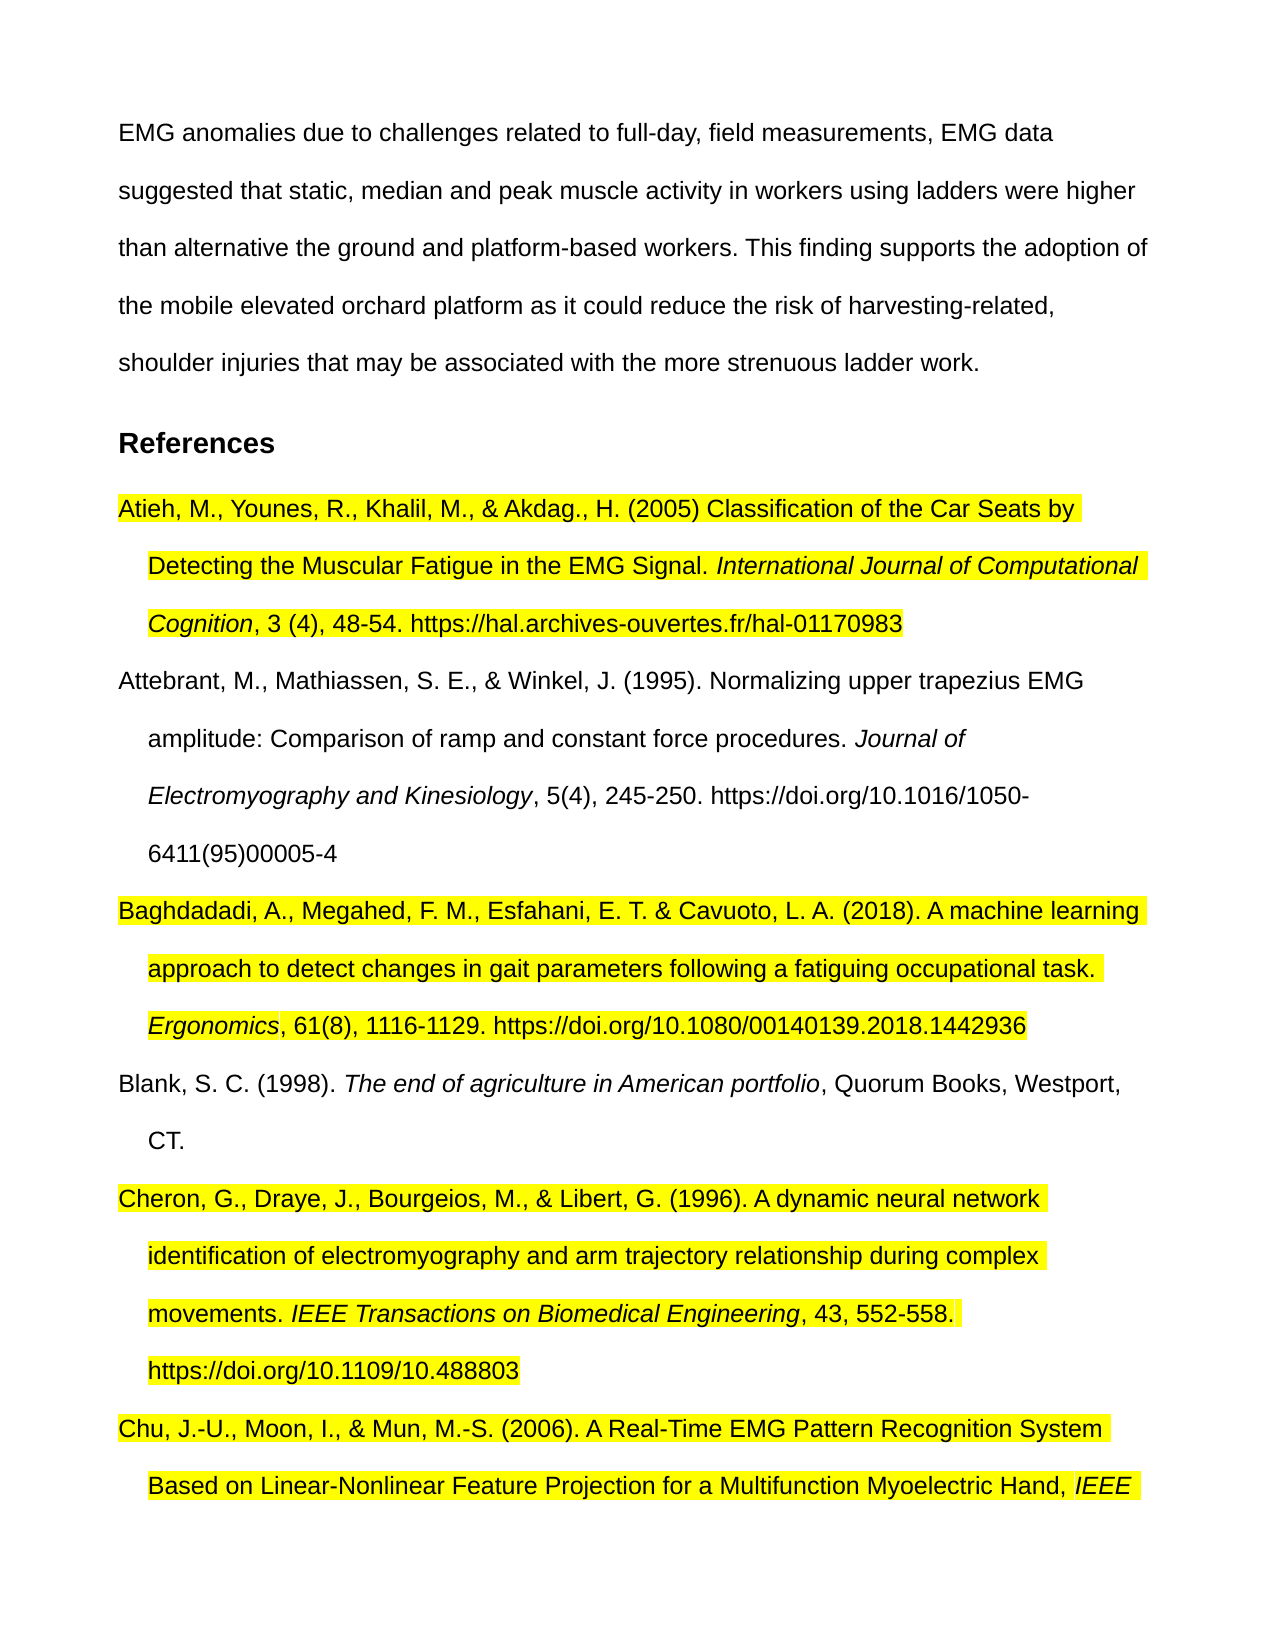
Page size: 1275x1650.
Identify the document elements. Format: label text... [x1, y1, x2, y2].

subtitle References [118, 426, 1157, 460]
text Baghdadadi, A., Megahed, F. M., Esfahani, E. T. & Cavuoto, L. A. (2018). A machine learning approach to detect changes in gait parameters following a fatiguing occupational task. Ergonomics, 61(8), 1116-1129. https://doi.org/10.1080/00140139.2018.1442936 [118, 896, 1157, 1040]
text Cheron, G., Draye, J., Bourgeios, M., & Libert, G. (1996). A dynamic neural network identification of electromyography and arm trajectory relationship during complex movements. IEEE Transactions on Biomedical Engineering, 43, 552-558. https://doi.org/10.1109/10.488803 [118, 1183, 1157, 1385]
text Blank, S. C. (1998). The end of agriculture in American portfolio, Quorum Books, Westport, CT. [118, 1068, 1157, 1155]
text EMG anomalies due to challenges related to full-day, field measurements, EMG data suggested that static, median and peak muscle activity in workers using ladders were higher than alternative the ground and platform-based workers. This finding supports the adoption of the mobile elevated orchard platform as it could reduce the risk of harvesting-related, shoulder injuries that may be associated with the more strenuous ladder work. [118, 118, 1157, 377]
text Chu, J.-U., Moon, I., & Mun, M.-S. (2006). A Real-Time EMG Pattern Recognition System Based on Linear-Nonlinear Feature Projection for a Multifunction Myoelectric Hand, IEEE [118, 1413, 1157, 1500]
text Attebrant, M., Mathiassen, S. E., & Winkel, J. (1995). Normalizing upper trapezius EMG amplitude: Comparison of ramp and constant force procedures. Journal of Electromyography and Kinesiology, 5(4), 245-250. https://doi.org/10.1016/1050-6411(95)00005-4 [118, 666, 1157, 867]
text Atieh, M., Younes, R., Khalil, M., & Akdag., H. (2005) Classification of the Car Seats by Detecting the Muscular Fatigue in the EMG Signal. International Journal of Computational Cognition, 3 (4), 48-54. https://hal.archives-ouvertes.fr/hal-01170983 [118, 493, 1157, 637]
